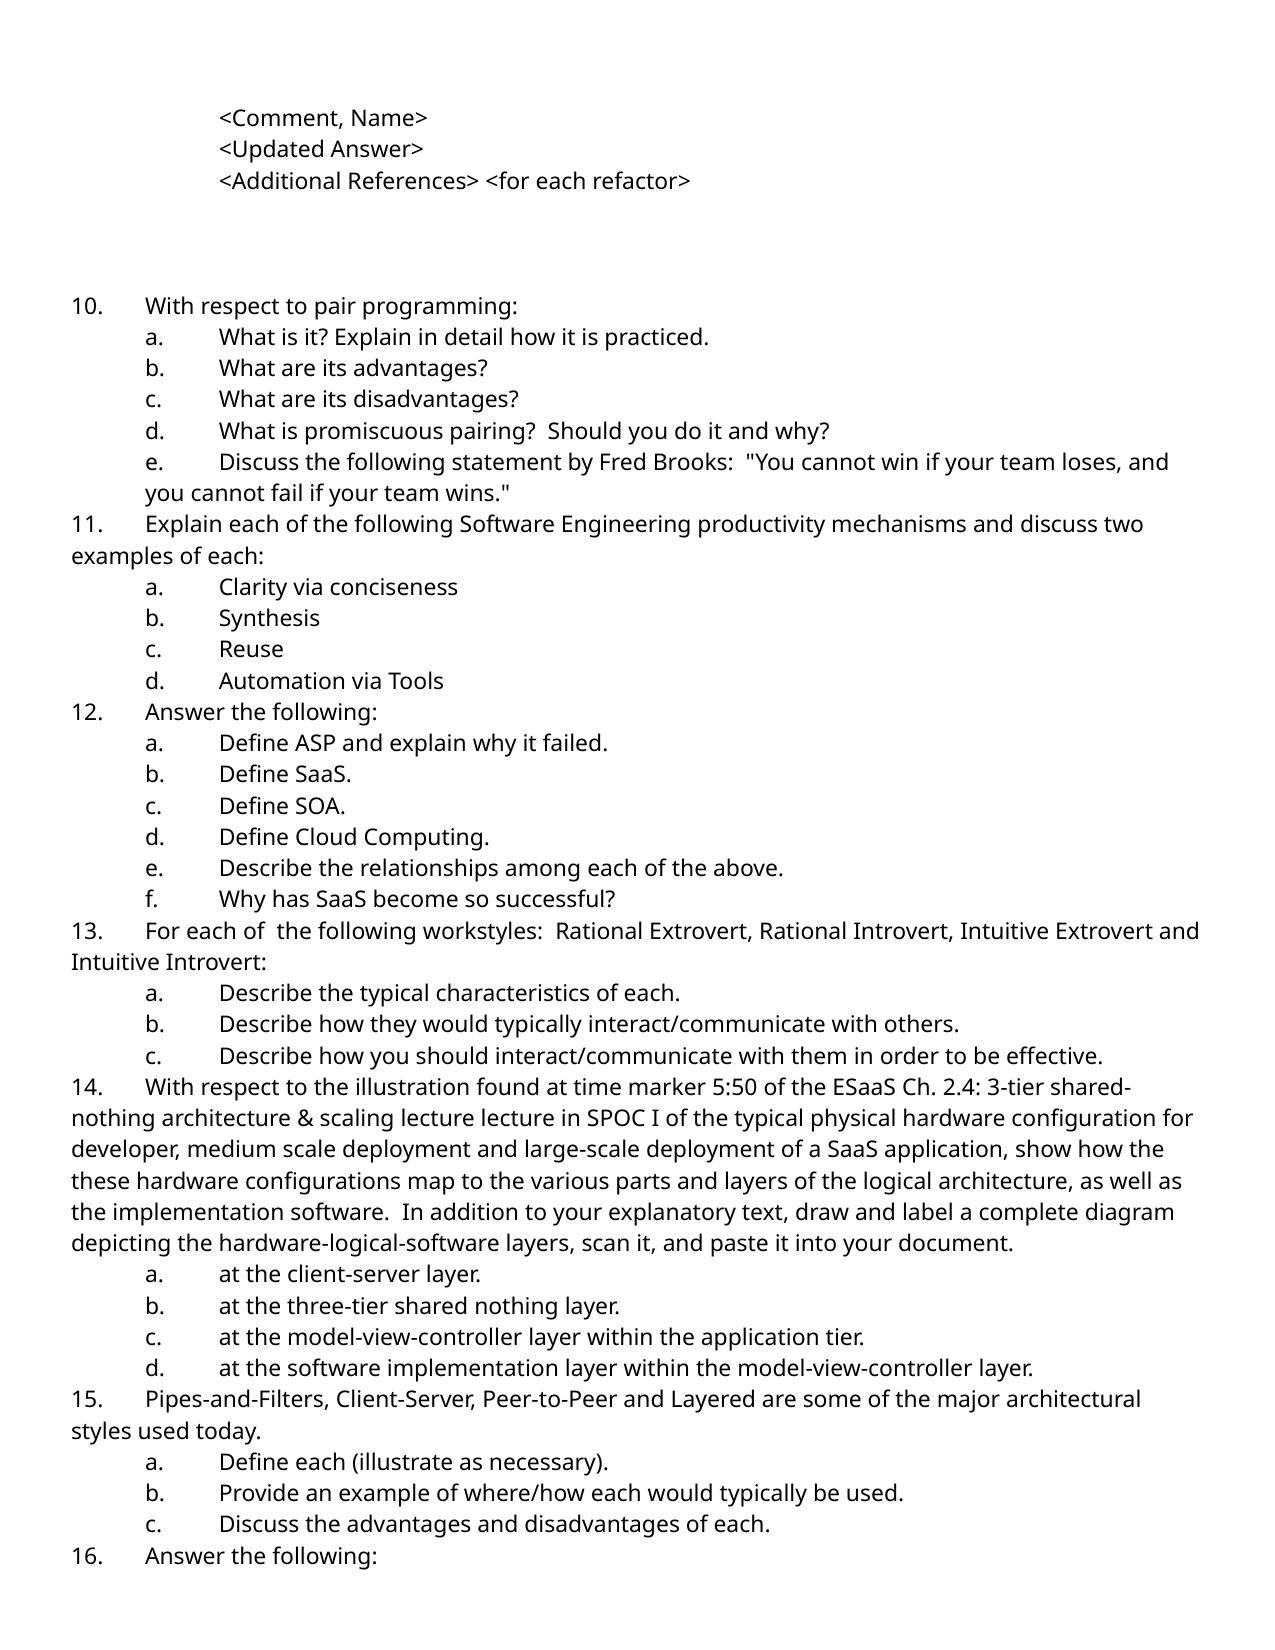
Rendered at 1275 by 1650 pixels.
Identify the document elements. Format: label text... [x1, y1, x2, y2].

text a. at the client-server layer. [145, 1258, 1204, 1289]
text a. Clarity via conciseness [145, 571, 1204, 602]
text d. Define Cloud Computing. [145, 821, 1204, 852]
text b. Define SaaS. [145, 758, 1204, 789]
text a. Define ASP and explain why it failed. [145, 727, 1204, 758]
text 16. Answer the following: [71, 1539, 1204, 1571]
text c. Define SOA. [145, 789, 1204, 821]
text 15. Pipes-and-Filters, Client-Server, Peer-to-Peer and Layered are some of the major architectural styles used today. [71, 1383, 1204, 1446]
text f. Why has SaaS become so successful? [145, 883, 1204, 914]
text 10. With respect to pair programming: [71, 289, 1204, 321]
text b. Describe how they would typically interact/communicate with others. [145, 1008, 1204, 1039]
text <Updated Answer> [218, 133, 1204, 164]
text b. What are its advantages? [145, 352, 1204, 383]
text e. Discuss the following statement by Fred Brooks: "You cannot win if your team loses, and you cannot fail if your team wins." [145, 446, 1204, 508]
text c. What are its disadvantages? [145, 383, 1204, 414]
text 11. Explain each of the following Software Engineering productivity mechanisms and discuss two examples of each: [71, 508, 1204, 571]
text <Additional References> <for each refactor> [218, 164, 1204, 196]
text a. Define each (illustrate as necessary). [145, 1446, 1204, 1477]
text a. Describe the typical characteristics of each. [145, 977, 1204, 1008]
text <Comment, Name> [218, 102, 1204, 133]
text c. at the model-view-controller layer within the application tier. [145, 1321, 1204, 1352]
text 14. With respect to the illustration found at time marker 5:50 of the ESaaS Ch. 2.4: 3-tier shared-nothing architecture & scaling lecture lecture in SPOC I of the typical physical hardware configuration for developer, medium scale deployment and large-scale deployment of a SaaS application, show how the these hardware configurations map to the various parts and layers of the logical architecture, as well as the implementation software. In addition to your explanatory text, draw and label a complete diagram depicting the hardware-logical-software layers, scan it, and paste it into your document. [71, 1071, 1204, 1258]
text a. What is it? Explain in detail how it is practiced. [145, 321, 1204, 352]
text d. Automation via Tools [145, 664, 1204, 696]
text d. What is promiscuous pairing? Should you do it and why? [145, 414, 1204, 446]
text c. Discuss the advantages and disadvantages of each. [145, 1508, 1204, 1539]
text d. at the software implementation layer within the model-view-controller layer. [145, 1352, 1204, 1383]
text c. Describe how you should interact/communicate with them in order to be effective. [145, 1039, 1204, 1071]
text 12. Answer the following: [71, 696, 1204, 727]
text e. Describe the relationships among each of the above. [145, 852, 1204, 883]
text b. Provide an example of where/how each would typically be used. [145, 1477, 1204, 1508]
text b. at the three-tier shared nothing layer. [145, 1289, 1204, 1321]
text c. Reuse [145, 633, 1204, 664]
text 13. For each of the following workstyles: Rational Extrovert, Rational Introvert, Intuitive Extrovert and Intuitive Introvert: [71, 914, 1204, 977]
text b. Synthesis [145, 602, 1204, 633]
